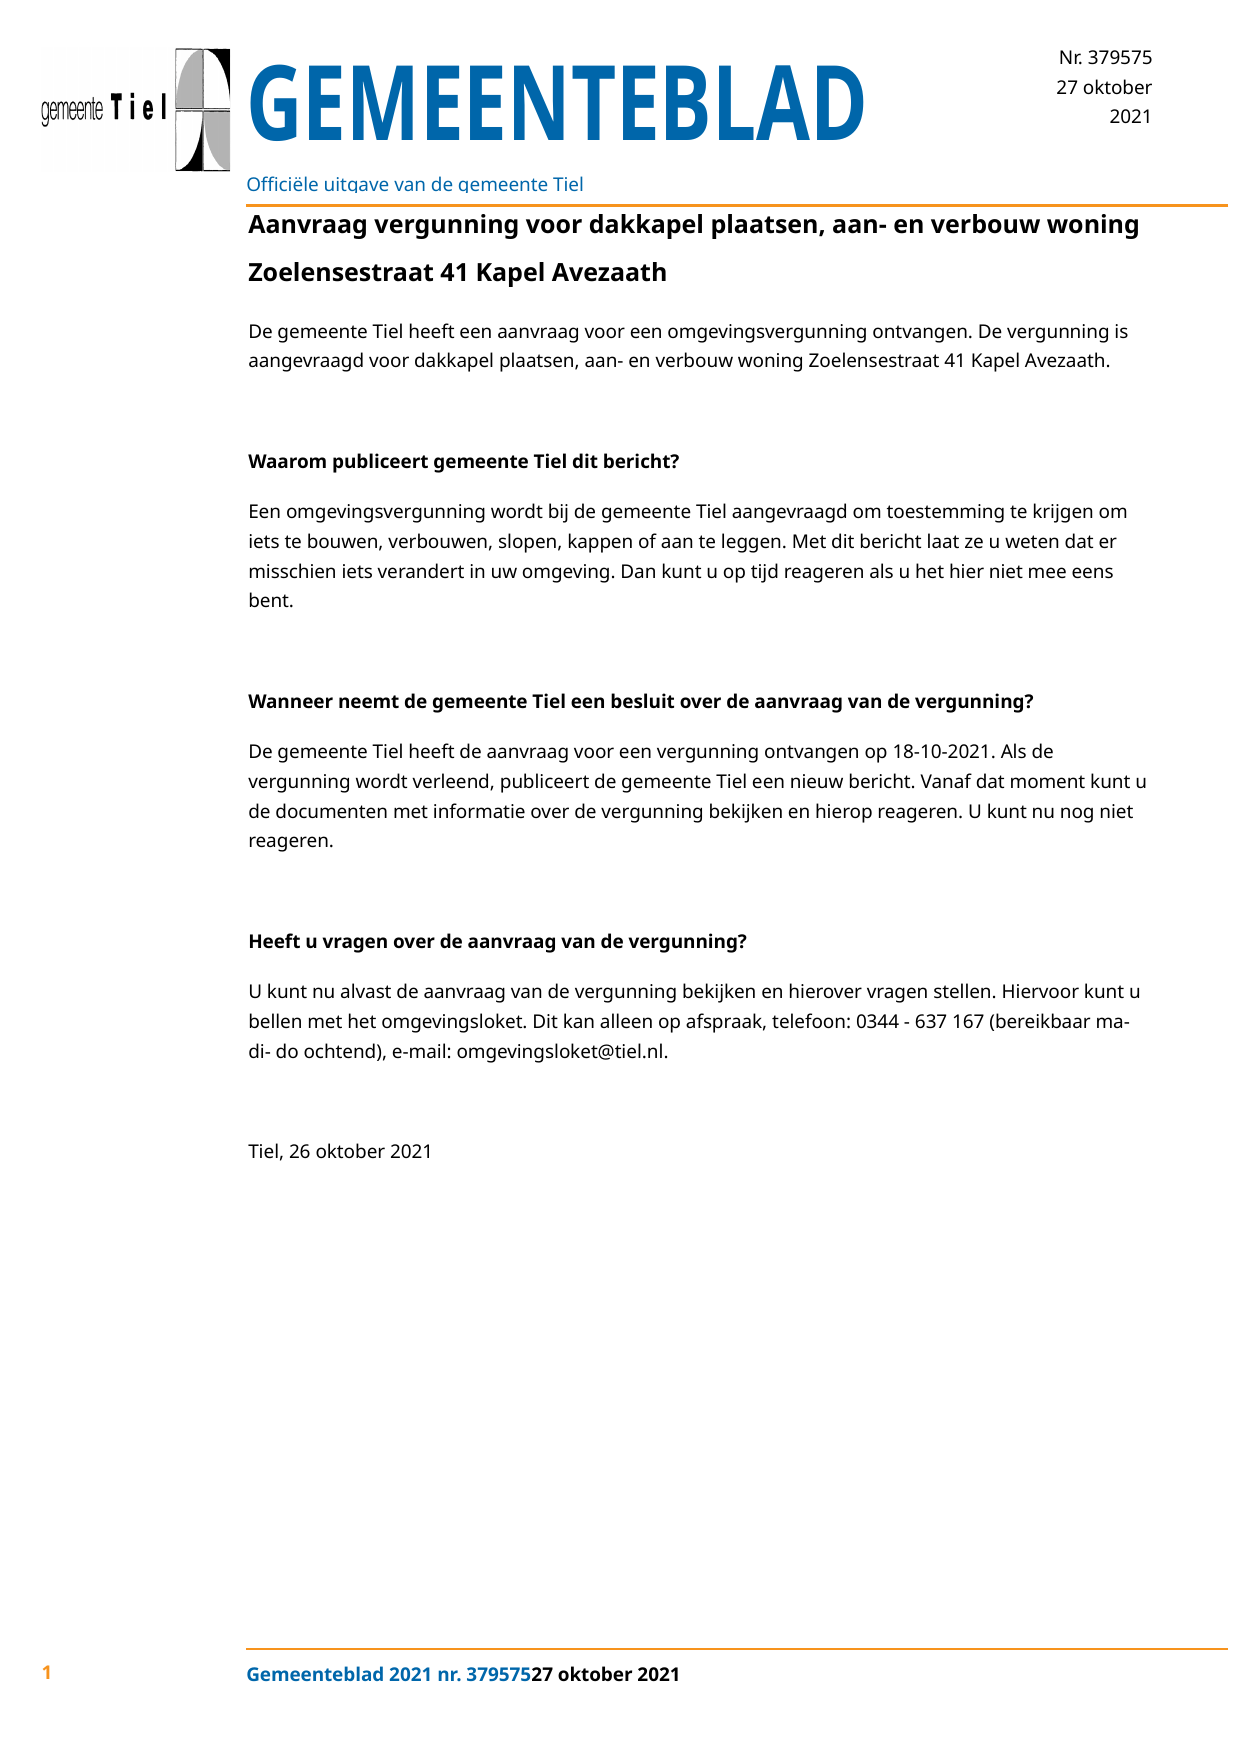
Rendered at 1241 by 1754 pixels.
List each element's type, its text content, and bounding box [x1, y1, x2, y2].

text Wanneer neemt de gemeente Tiel een besluit over de aanvraag van de vergunning? [248, 688, 1152, 714]
text Waarom publiceert gemeente Tiel dit bericht? [248, 448, 1152, 474]
text Heeft u vragen over de aanvraag van de vergunning? [248, 928, 1152, 954]
picture [41, 47, 231, 172]
text Aanvraag vergunning voor dakkapel plaatsen, aan- en verbouw woning Zoelensestraat 41 Kapel Avezaath [248, 207, 1152, 288]
text De gemeente Tiel heeft een aanvraag voor een omgevingsvergunning ontvangen. De vergunning is aangevraagd voor dakkapel plaatsen, aan- en verbouw woning Zoelensestraat 41 Kapel Avezaath. [248, 318, 1152, 373]
text U kunt nu alvast de aanvraag van de vergunning bekijken en hierover vragen stellen. Hiervoor kunt u bellen met het omgevingsloket. Dit kan alleen op afspraak, telefoon: 0344 - 637 167 (bereikbaar ma-di- do ochtend), e-mail: omgevingsloket@tiel.nl. [248, 979, 1152, 1064]
text De gemeente Tiel heeft de aanvraag voor een vergunning ontvangen op 18-10-2021. Als de vergunning wordt verleend, publiceert de gemeente Tiel een nieuw bericht. Vanaf dat moment kunt u de documenten met informatie over de vergunning bekijken en hierop reageren. U kunt nu nog niet reageren. [248, 739, 1152, 853]
text Tiel, 26 oktober 2021 [248, 1139, 1152, 1164]
text Een omgevingsvergunning wordt bij de gemeente Tiel aangevraagd om toestemming te krijgen om iets te bouwen, verbouwen, slopen, kappen of aan te leggen. Met dit bericht laat ze u weten dat er misschien iets verandert in uw omgeving. Dan kunt u op tijd reageren als u het hier niet mee eens bent. [248, 499, 1152, 613]
